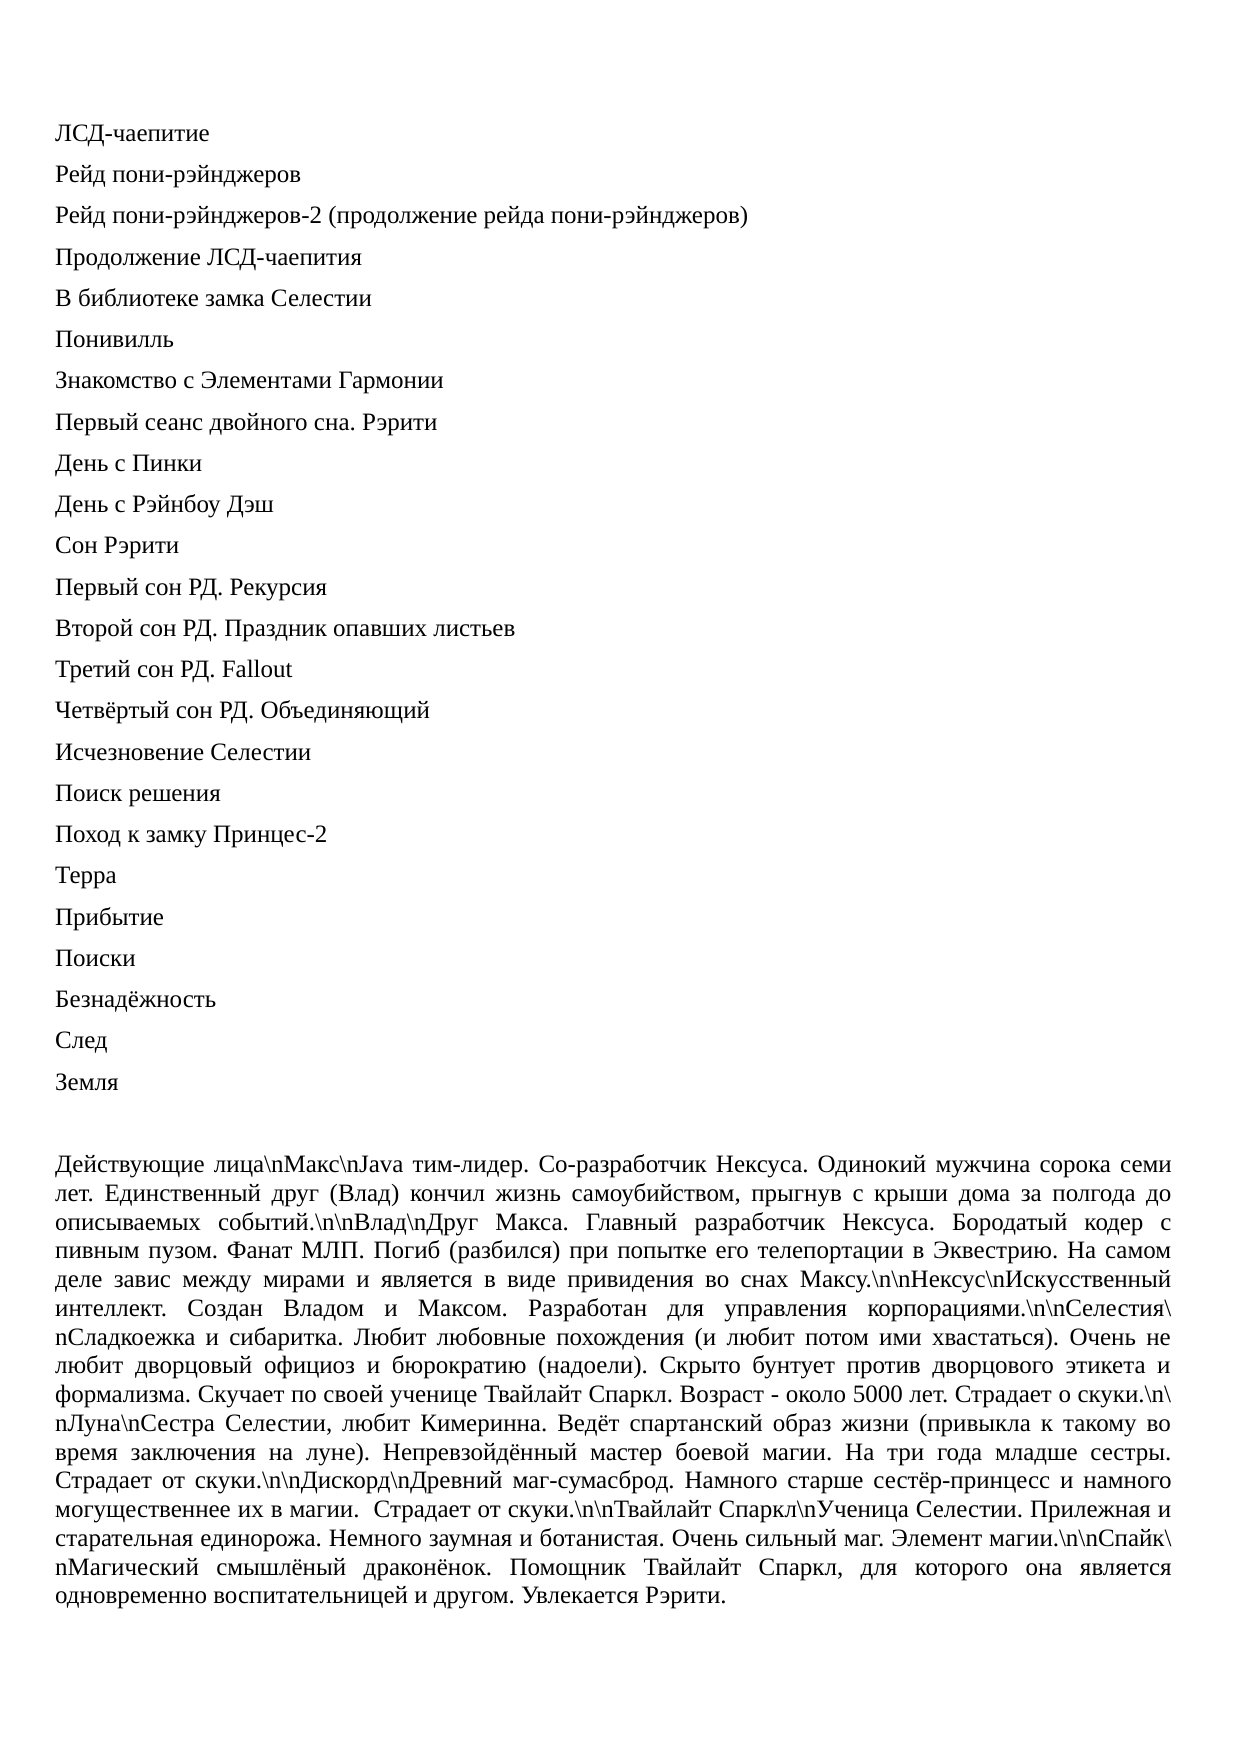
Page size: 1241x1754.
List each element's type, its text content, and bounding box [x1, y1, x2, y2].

text Земля [55, 1067, 1172, 1096]
text Первый сон РД. Рекурсия [55, 572, 1172, 601]
text В библиотеке замка Селестии [55, 283, 1172, 312]
text Четвёртый сон РД. Объединяющий [55, 696, 1172, 724]
text Исчезновение Селестии [55, 737, 1172, 766]
text След [55, 1026, 1172, 1054]
text Третий сон РД. Fallout [55, 654, 1172, 683]
text День с Пинки [55, 448, 1172, 477]
text Поход к замку Принцес-2 [55, 819, 1172, 848]
text Поиски [55, 943, 1172, 972]
text Рейд пони-рэйнджеров-2 (продолжение рейда пони-рэйнджеров) [55, 201, 1172, 229]
text Поиск решения [55, 778, 1172, 807]
text Терра [55, 861, 1172, 889]
text День с Рэйнбоу Дэш [55, 489, 1172, 518]
text Прибытие [55, 902, 1172, 931]
text Действующие лица\nМакс\nJava тим-лидер. Со-разработчик Нексуса. Одинокий мужчина сорока семи лет. Единственный друг (Влад) кончил жизнь самоубийством, прыгнув с крыши дома за полгода до описываемых событий.\n\nВлад\nДруг Макса. Главный разработчик Нексуса. Бородатый кодер с пивным пузом. Фанат МЛП. Погиб (разбился) при попытке его телепортации в Эквестрию. На самом деле завис между мирами и является в виде привидения во снах Максу.\n\nНексус\nИскусственный интеллект. Создан Владом и Максом. Разработан для управления корпорациями.\n\nСелестия\nСладкоежка и сибаритка. Любит любовные похождения (и любит потом ими хвастаться). Очень не любит дворцовый официоз и бюрократию (надоели). Скрыто бунтует против дворцового этикета и формализма. Скучает по своей ученице Твайлайт Спаркл. Возраст - около 5000 лет. Страдает о скуки.\n\nЛуна\nСестра Селестии, любит Кимеринна. Ведёт спартанский образ жизни (привыкла к такому во время заключения на луне). Непревзойдённый мастер боевой магии. На три года младше сестры. Страдает от скуки.\n\nДискорд\nДревний маг-сумасброд. Намного старше сестёр-принцесс и намного могущественнее их в магии. Страдает от скуки.\n\nТвайлайт Спаркл\nУченица Селестии. Прилежная и старательная единорожа. Немного заумная и ботанистая. Очень сильный маг. Элемент магии.\n\nСпайк\nМагический смышлёный драконёнок. Помощник Твайлайт Спаркл, для которого она является одновременно воспитательницей и другом. Увлекается Рэрити. [55, 1149, 1172, 1609]
text Знакомство с Элементами Гармонии [55, 366, 1172, 394]
text Продолжение ЛСД-чаепития [55, 242, 1172, 271]
text Второй сон РД. Праздник опавших листьев [55, 613, 1172, 642]
text Сон Рэрити [55, 531, 1172, 559]
text ЛСД-чаепитие [55, 118, 1172, 147]
text Первый сеанс двойного сна. Рэрити [55, 407, 1172, 436]
text Безнадёжность [55, 984, 1172, 1013]
text Рейд пони-рэйнджеров [55, 159, 1172, 188]
text Понивилль [55, 324, 1172, 353]
